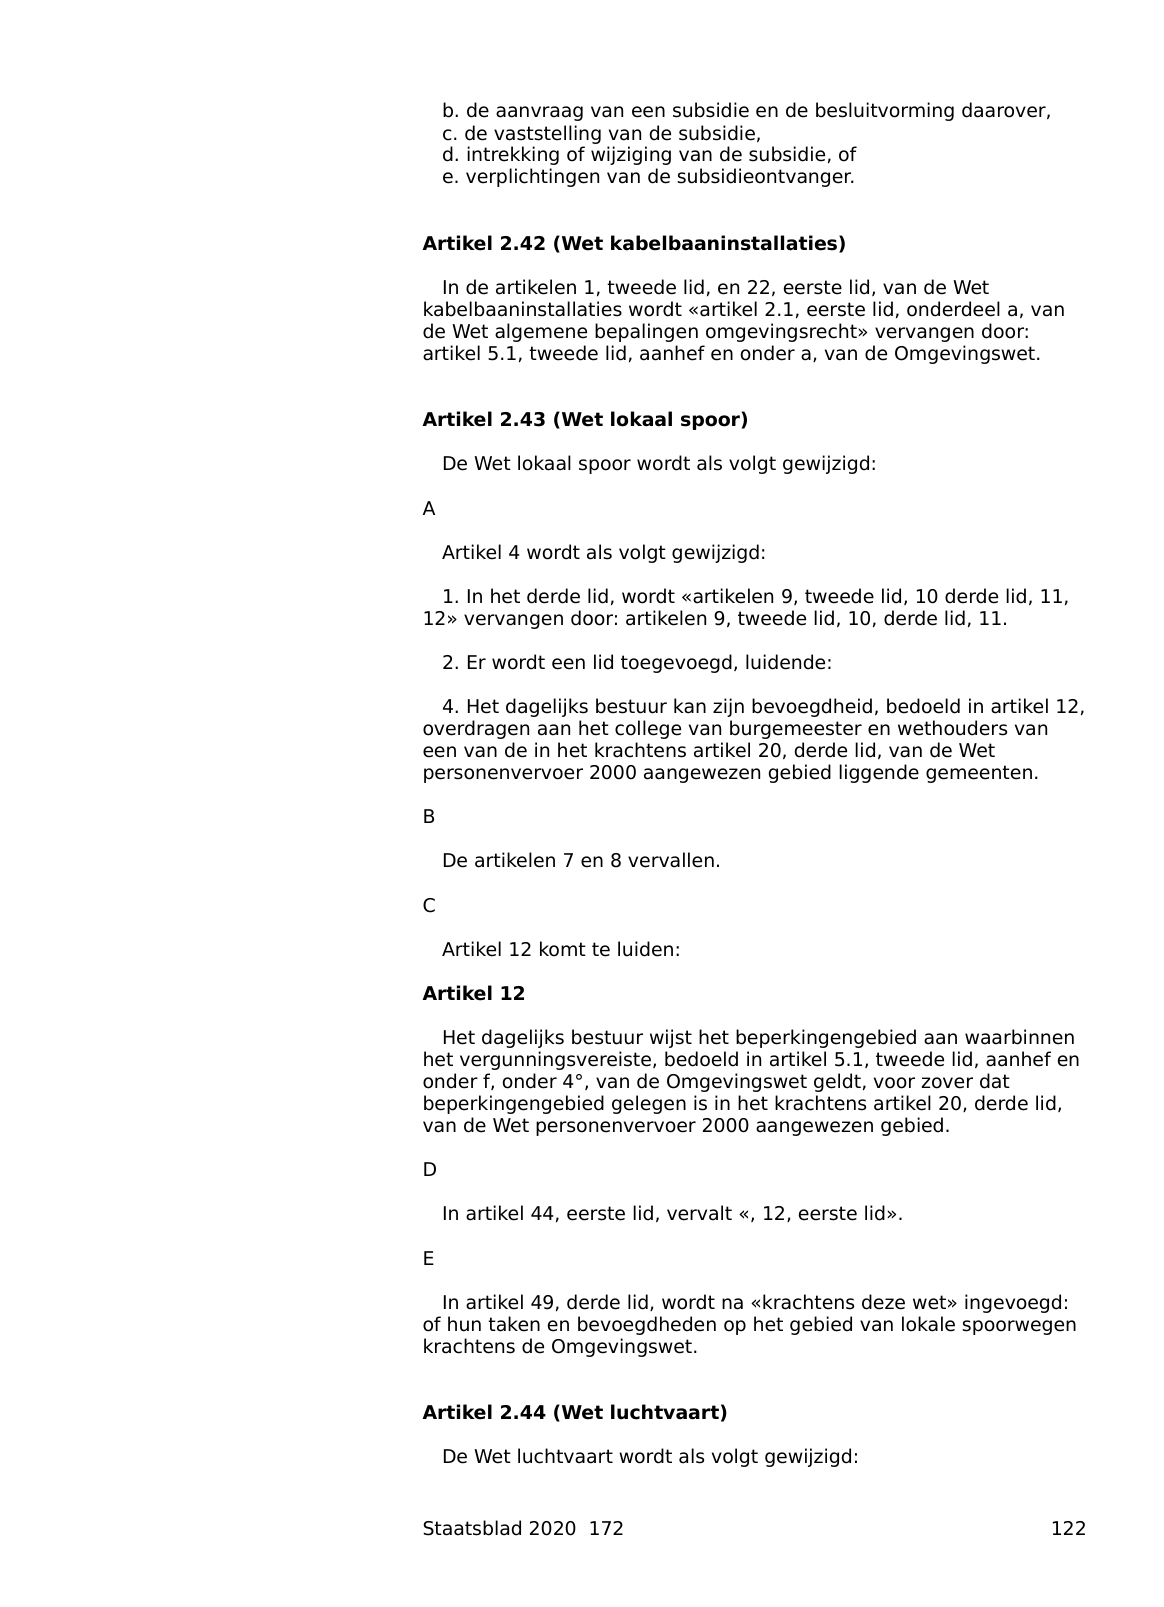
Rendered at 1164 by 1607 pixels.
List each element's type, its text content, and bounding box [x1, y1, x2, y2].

text Het dagelijks bestuur wijst het beperkingengebied aan waarbinnen het vergunningsvereiste, bedoeld in artikel 5.1, tweede lid, aanhef en onder f, onder 4°, van de Omgevingswet geldt, voor zover dat beperkingengebied gelegen is in het krachtens artikel 20, derde lid, van de Wet personenvervoer 2000 aangewezen gebied. [422, 1027, 1087, 1137]
text A [422, 497, 1087, 519]
text 2. Er wordt een lid toegevoegd, luidende: [422, 652, 1087, 674]
text De Wet luchtvaart wordt als volgt gewijzigd: [422, 1446, 1087, 1468]
text Artikel 12 komt te luiden: [422, 939, 1087, 961]
text B [422, 806, 1087, 828]
text In artikel 49, derde lid, wordt na «krachtens deze wet» ingevoegd: of hun taken en bevoegdheden op het gebied van lokale spoorwegen krachtens de Omgevingswet. [422, 1292, 1087, 1358]
text De Wet lokaal spoor wordt als volgt gewijzigd: [422, 453, 1087, 475]
text d. intrekking of wijziging van de subsidie, of [422, 144, 1087, 166]
subtitle Artikel 2.43 (Wet lokaal spoor) [422, 409, 1087, 431]
text De artikelen 7 en 8 vervallen. [422, 850, 1087, 872]
text 4. Het dagelijks bestuur kan zijn bevoegdheid, bedoeld in artikel 12, overdragen aan het college van burgemeester en wethouders van een van de in het krachtens artikel 20, derde lid, van de Wet personenvervoer 2000 aangewezen gebied liggende gemeenten. [422, 696, 1087, 784]
text In de artikelen 1, tweede lid, en 22, eerste lid, van de Wet kabelbaaninstallaties wordt «artikel 2.1, eerste lid, onderdeel a, van de Wet algemene bepalingen omgevingsrecht» vervangen door: artikel 5.1, tweede lid, aanhef en onder a, van de Omgevingswet. [422, 277, 1087, 365]
text E [422, 1247, 1087, 1269]
text c. de vaststelling van de subsidie, [422, 122, 1087, 144]
subtitle Artikel 2.44 (Wet luchtvaart) [422, 1402, 1087, 1424]
text Artikel 4 wordt als volgt gewijzigd: [422, 542, 1087, 564]
text In artikel 44, eerste lid, vervalt «, 12, eerste lid». [422, 1203, 1087, 1225]
text D [422, 1159, 1087, 1181]
text C [422, 894, 1087, 917]
subtitle Artikel 12 [422, 983, 1087, 1005]
text b. de aanvraag van een subsidie en de besluitvorming daarover, [422, 100, 1087, 122]
text e. verplichtingen van de subsidieontvanger. [422, 166, 1087, 188]
subtitle Artikel 2.42 (Wet kabelbaaninstallaties) [422, 233, 1087, 255]
text 1. In het derde lid, wordt «artikelen 9, tweede lid, 10 derde lid, 11, 12» vervangen door: artikelen 9, tweede lid, 10, derde lid, 11. [422, 586, 1087, 630]
